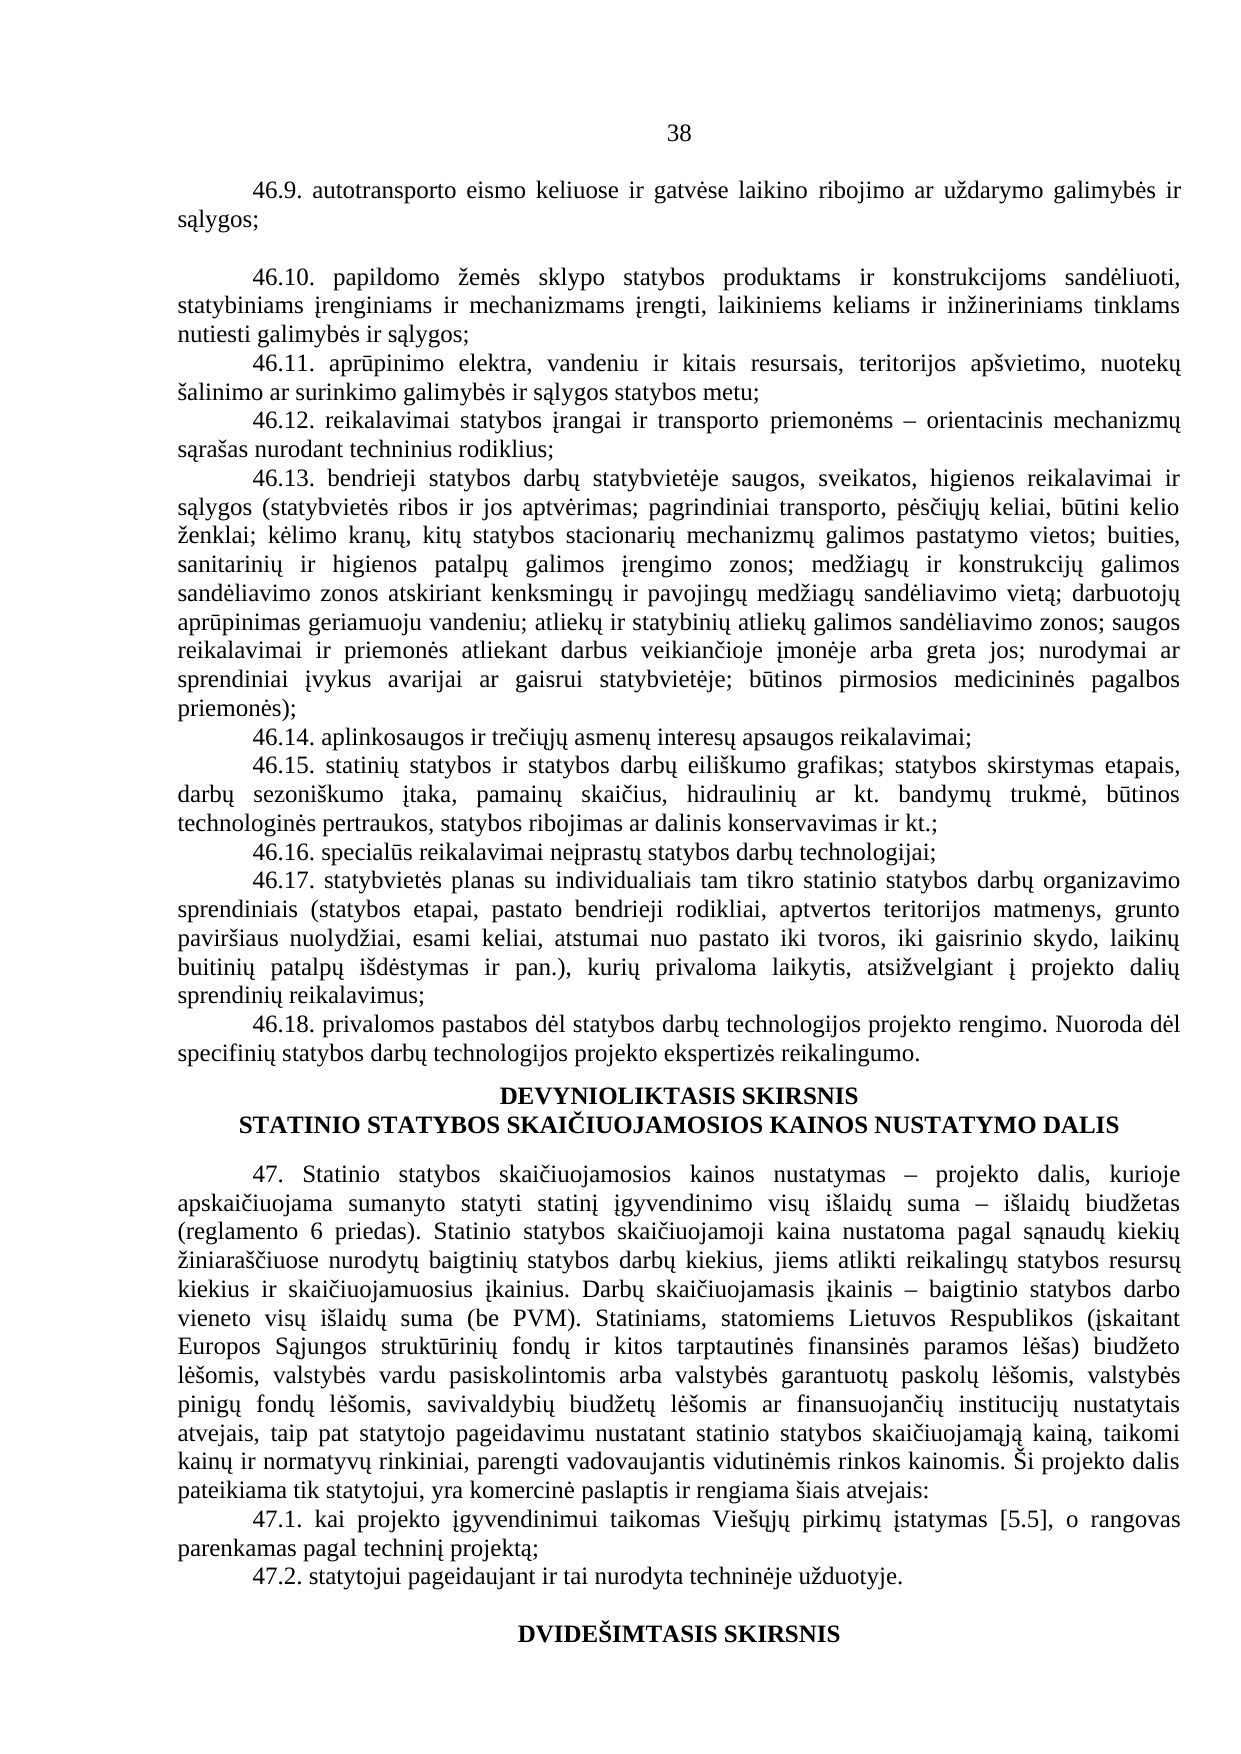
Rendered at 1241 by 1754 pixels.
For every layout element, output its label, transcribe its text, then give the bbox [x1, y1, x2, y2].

text 46.11. aprūpinimo elektra, vandeniu ir kitais resursais, teritorijos apšvietimo, nuotekų šalinimo ar surinkimo galimybės ir sąlygos statybos metu; [177, 348, 1181, 406]
text 46.18. privalomos pastabos dėl statybos darbų technologijos projekto rengimo. Nuoroda dėl specifinių statybos darbų technologijos projekto ekspertizės reikalingumo. [177, 1009, 1181, 1067]
text 46.14. aplinkosaugos ir trečiųjų asmenų interesų apsaugos reikalavimai; [177, 722, 1181, 751]
text 46.13. bendrieji statybos darbų statybvietėje saugos, sveikatos, higienos reikalavimai ir sąlygos (statybvietės ribos ir jos aptvėrimas; pagrindiniai transporto, pėsčiųjų keliai, būtini kelio ženklai; kėlimo kranų, kitų statybos stacionarių mechanizmų galimos pastatymo vietos; buities, sanitarinių ir higienos patalpų galimos įrengimo zonos; medžiagų ir konstrukcijų galimos sandėliavimo zonos atskiriant kenksmingų ir pavojingų medžiagų sandėliavimo vietą; darbuotojų aprūpinimas geriamuoju vandeniu; atliekų ir statybinių atliekų galimos sandėliavimo zonos; saugos reikalavimai ir priemonės atliekant darbus veikiančioje įmonėje arba greta jos; nurodymai ar sprendiniai įvykus avarijai ar gaisrui statybvietėje; būtinos pirmosios medicininės pagalbos priemonės); [177, 463, 1181, 722]
text 46.17. statybvietės planas su individualiais tam tikro statinio statybos darbų organizavimo sprendiniais (statybos etapai, pastato bendrieji rodikliai, aptvertos teritorijos matmenys, grunto paviršiaus nuolydžiai, esami keliai, atstumai nuo pastato iki tvoros, iki gaisrinio skydo, laikinų buitinių patalpų išdėstymas ir pan.), kurių privaloma laikytis, atsižvelgiant į projekto dalių sprendinių reikalavimus; [177, 866, 1181, 1009]
text 46.12. reikalavimai statybos įrangai ir transporto priemonėms – orientacinis mechanizmų sąrašas nurodant techninius rodiklius; [177, 406, 1181, 463]
text 46.15. statinių statybos ir statybos darbų eiliškumo grafikas; statybos skirstymas etapais, darbų sezoniškumo įtaka, pamainų skaičius, hidraulinių ar kt. bandymų trukmė, būtinos technologinės pertraukos, statybos ribojimas ar dalinis konservavimas ir kt.; [177, 751, 1181, 837]
text DVIDEŠIMTASIS SKIRSNIS [177, 1619, 1181, 1648]
text 46.16. specialūs reikalavimai neįprastų statybos darbų technologijai; [177, 837, 1181, 866]
text STATINIO STATYBOS SKAIČIUOJAMOSIOS KAINOS NUSTATYMO DALIS [177, 1110, 1181, 1139]
text 47.2. statytojui pageidaujant ir tai nurodyta techninėje užduotyje. [177, 1561, 1181, 1590]
text 46.10. papildomo žemės sklypo statybos produktams ir konstrukcijoms sandėliuoti, statybiniams įrenginiams ir mechanizmams įrengti, laikiniems keliams ir inžineriniams tinklams nutiesti galimybės ir sąlygos; [177, 262, 1181, 348]
text 46.9. autotransporto eismo keliuose ir gatvėse laikino ribojimo ar uždarymo galimybės ir sąlygos; [177, 176, 1181, 233]
text 47.1. kai projekto įgyvendinimui taikomas Viešųjų pirkimų įstatymas [5.5], o rangovas parenkamas pagal techninį projektą; [177, 1504, 1181, 1561]
text DEVYNIOLIKTASIS SKIRSNIS [177, 1081, 1181, 1110]
text 47. Statinio statybos skaičiuojamosios kainos nustatymas – projekto dalis, kurioje apskaičiuojama sumanyto statyti statinį įgyvendinimo visų išlaidų suma – išlaidų biudžetas (reglamento 6 priedas). Statinio statybos skaičiuojamoji kaina nustatoma pagal sąnaudų kiekių žiniaraščiuose nurodytų baigtinių statybos darbų kiekius, jiems atlikti reikalingų statybos resursų kiekius ir skaičiuojamuosius įkainius. Darbų skaičiuojamasis įkainis – baigtinio statybos darbo vieneto visų išlaidų suma (be PVM). Statiniams, statomiems Lietuvos Respublikos (įskaitant Europos Sąjungos struktūrinių fondų ir kitos tarptautinės finansinės paramos lėšas) biudžeto lėšomis, valstybės vardu pasiskolintomis arba valstybės garantuotų paskolų lėšomis, valstybės pinigų fondų lėšomis, savivaldybių biudžetų lėšomis ar finansuojančių institucijų nustatytais atvejais, taip pat statytojo pageidavimu nustatant statinio statybos skaičiuojamąją kainą, taikomi kainų ir normatyvų rinkiniai, parengti vadovaujantis vidutinėmis rinkos kainomis. Ši projekto dalis pateikiama tik statytojui, yra komercinė paslaptis ir rengiama šiais atvejais: [177, 1159, 1181, 1504]
